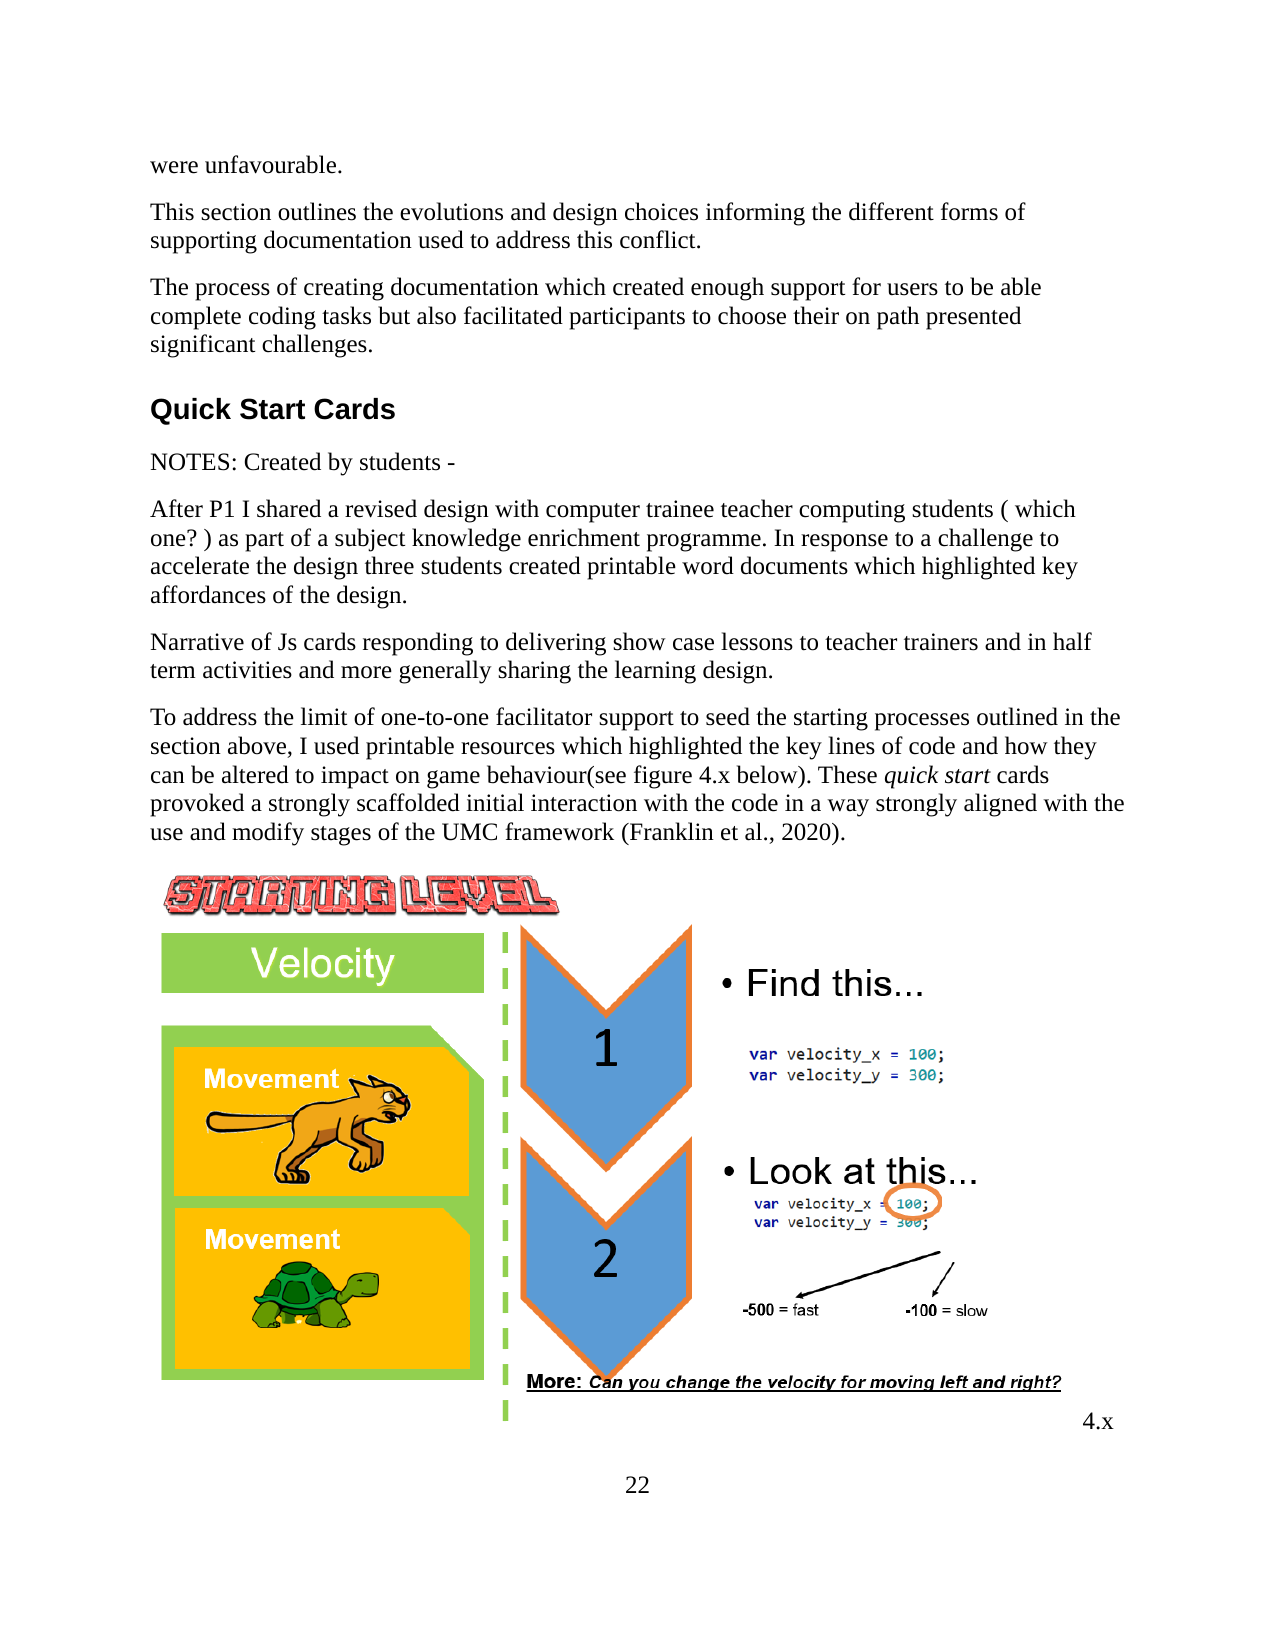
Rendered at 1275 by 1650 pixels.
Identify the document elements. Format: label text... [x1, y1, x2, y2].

text This section outlines the evolutions and design choices informing the different forms of supporting documentation used to address this conflict. [150, 197, 1125, 254]
text After P1 I shared a revised design with computer trainee teacher computing students ( which one? ) as part of a subject knowledge enrichment programme. In response to a challenge to accelerate the design three students created printable word documents which highlighted key affordances of the design. [150, 494, 1125, 609]
text The process of creating documentation which created enough support for users to be able complete coding tasks but also facilitated participants to choose their on path presented significant challenges. [150, 272, 1125, 358]
text were unfavourable. [150, 150, 1125, 179]
text NOTES: Created by students - [150, 447, 1125, 476]
text Narrative of Js cards responding to delivering show case lessons to teacher trainers and in half term activities and more generally sharing the learning design. [150, 627, 1125, 684]
subtitle Quick Start Cards [150, 392, 1125, 426]
text To address the limit of one-to-one facilitator support to seed the starting processes outlined in the section above, I used printable resources which highlighted the key lines of code and how they can be altered to impact on game behaviour(see figure 4.x below). These quick start cards provoked a strongly scaffolded initial interaction with the code in a way strongly aligned with the use and modify stages of the UMC framework (Franklin et al., 2020). [150, 702, 1125, 846]
text 4.x [150, 864, 1125, 1435]
picture [150, 863, 1077, 1430]
